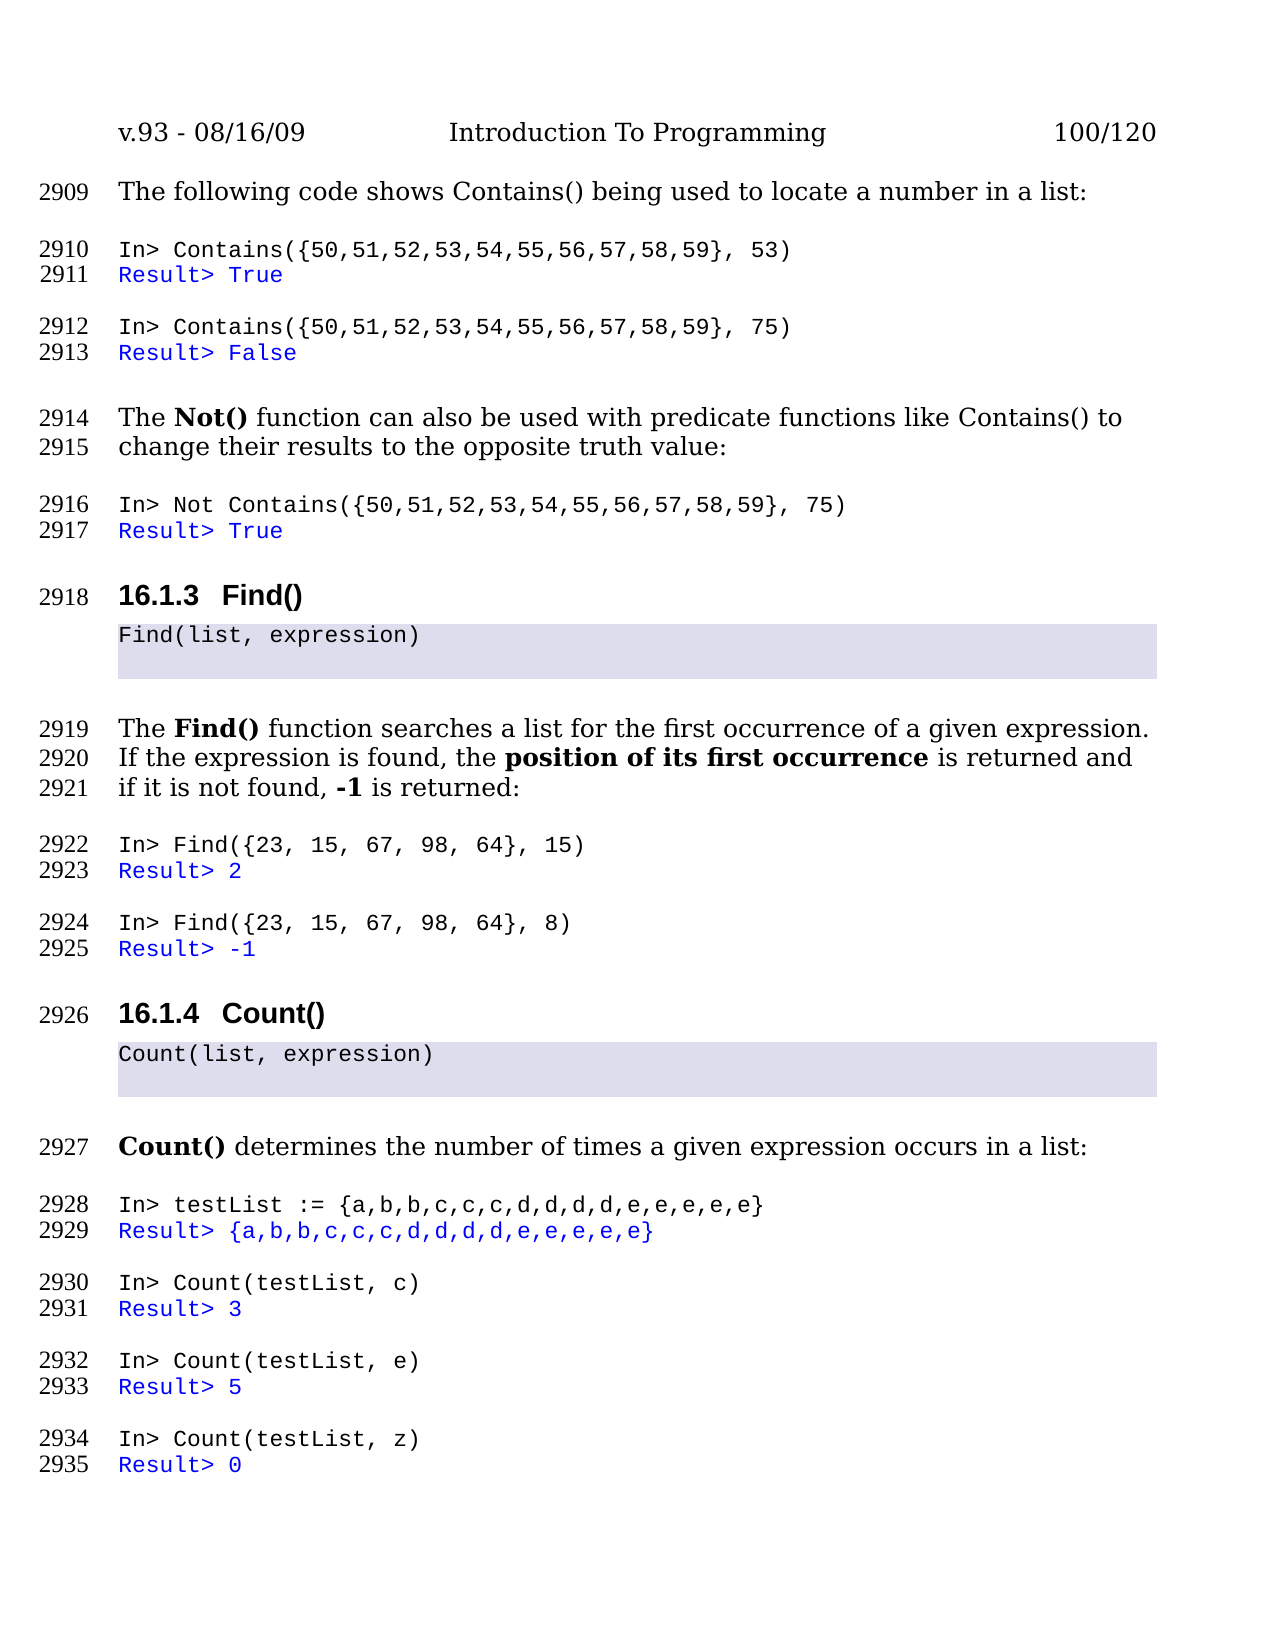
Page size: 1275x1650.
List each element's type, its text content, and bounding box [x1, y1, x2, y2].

text In> Count(testList, c) [118, 1272, 1157, 1297]
text In> Count(testList, z) [118, 1427, 1157, 1453]
text The following code shows Contains() being used to locate a number in a list: [118, 177, 1157, 206]
text In> Find({23, 15, 67, 98, 64}, 8) [118, 912, 1157, 938]
table_header Find(list, expression) [118, 624, 1157, 679]
text Result> 0 [118, 1453, 1157, 1479]
table_header Count(list, expression) [118, 1042, 1157, 1097]
text In> testList := {a,b,b,c,c,c,d,d,d,d,e,e,e,e,e} [118, 1194, 1157, 1220]
text In> Count(testList, e) [118, 1349, 1157, 1375]
text In> Not Contains({50,51,52,53,54,55,56,57,58,59}, 75) [118, 493, 1157, 519]
text Result> False [118, 342, 1157, 368]
text Result> 3 [118, 1297, 1157, 1323]
text Result> 5 [118, 1375, 1157, 1401]
text Result> True [118, 264, 1157, 290]
text In> Contains({50,51,52,53,54,55,56,57,58,59}, 53) [118, 238, 1157, 264]
text Count() determines the number of times a given expression occurs in a list: [118, 1132, 1157, 1162]
text Result> True [118, 519, 1157, 545]
text Result> {a,b,b,c,c,c,d,d,d,d,e,e,e,e,e} [118, 1220, 1157, 1246]
text In> Contains({50,51,52,53,54,55,56,57,58,59}, 75) [118, 316, 1157, 342]
text Result> -1 [118, 938, 1157, 963]
subtitle Count() [118, 997, 1157, 1030]
text The Find() function searches a list for the first occurrence of a given expression. If the expression is found, the position of its first occurrence is returned and if it is not found, -1 is returned: [118, 714, 1157, 802]
text Result> 2 [118, 860, 1157, 886]
text In> Find({23, 15, 67, 98, 64}, 15) [118, 834, 1157, 860]
text The Not() function can also be used with predicate functions like Contains() to change their results to the opposite truth value: [118, 402, 1157, 461]
subtitle Find() [118, 578, 1157, 611]
